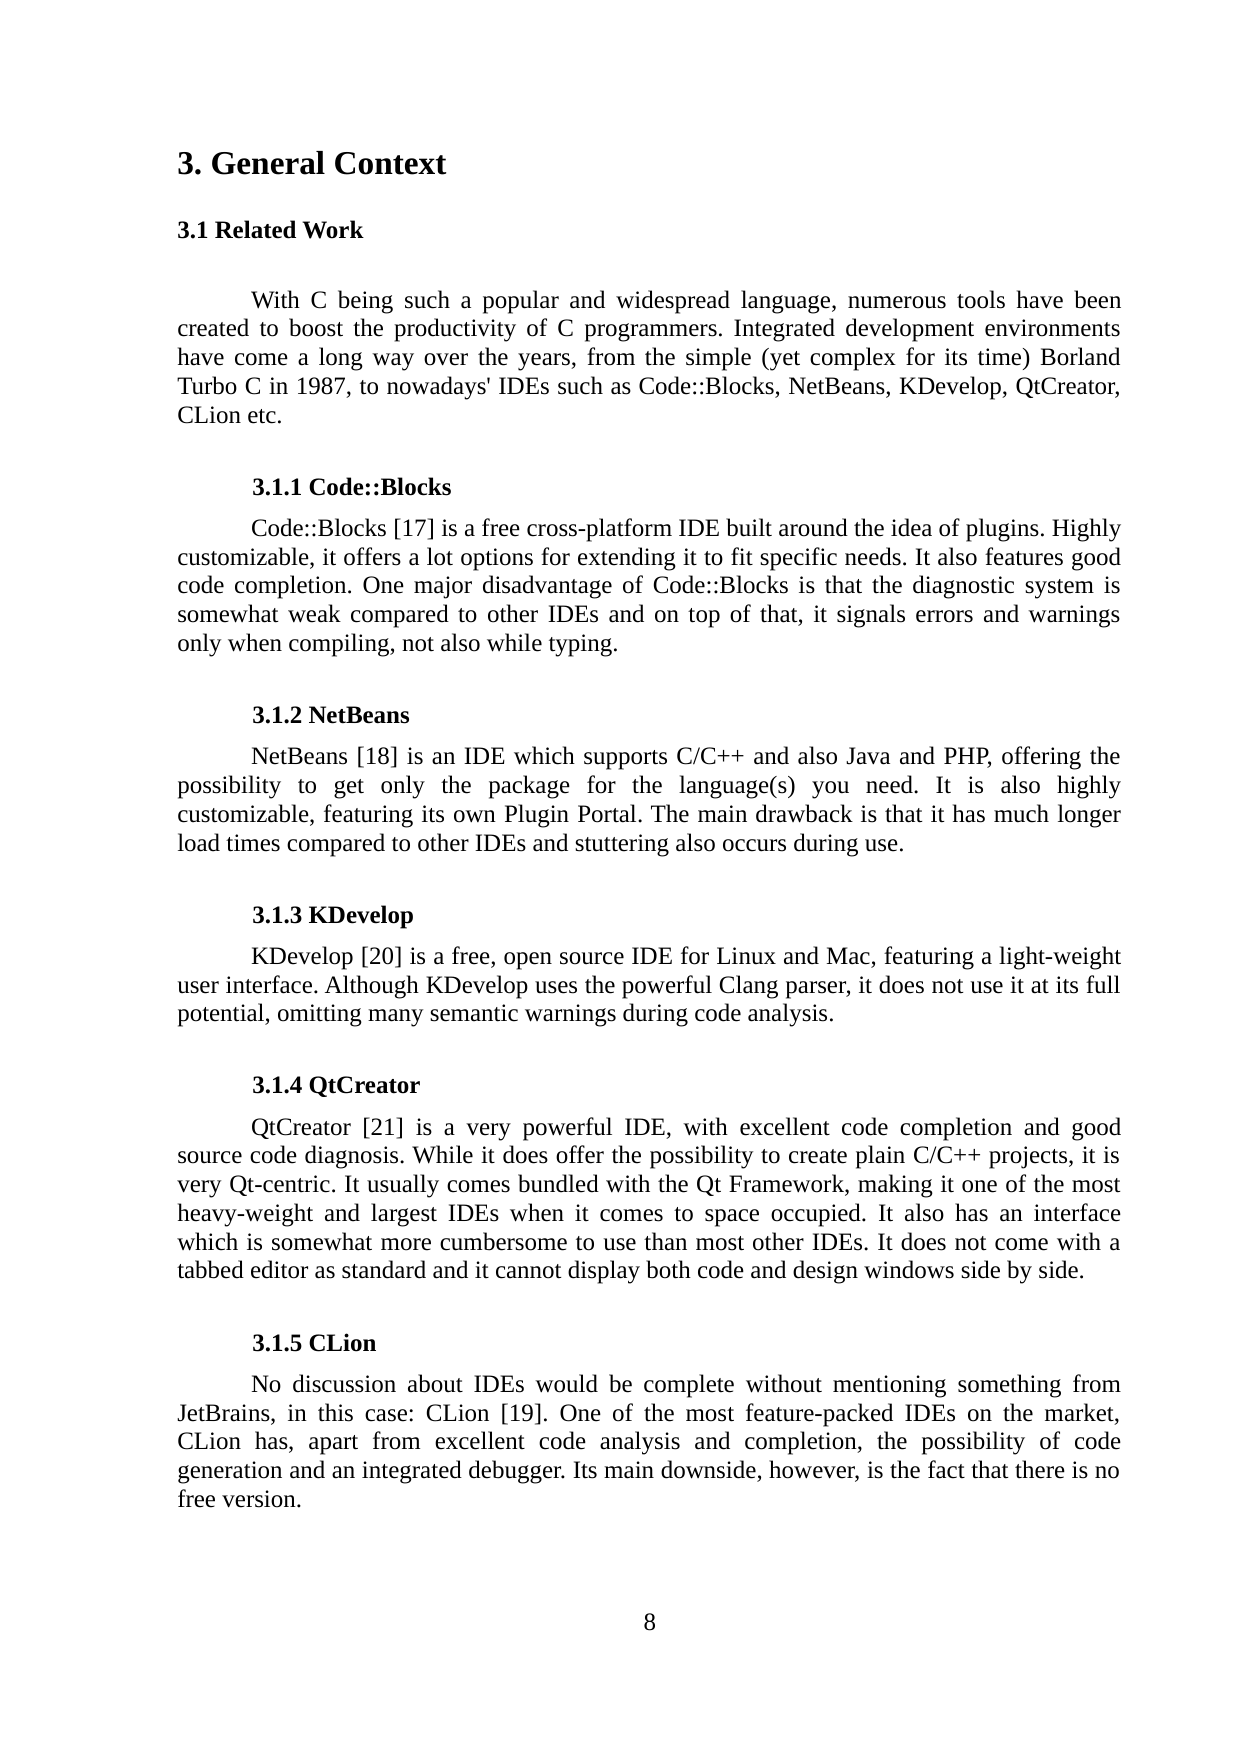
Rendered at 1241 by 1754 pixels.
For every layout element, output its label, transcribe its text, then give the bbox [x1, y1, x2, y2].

subtitle 3.1.1 Code::Blocks [177, 472, 1122, 501]
subtitle 3.1.3 KDevelop [177, 900, 1122, 928]
text KDevelop [20] is a free, open source IDE for Linux and Mac, featuring a light-weight user interface. Although KDevelop uses the powerful Clang parser, it does not use it at its full potential, omitting many semantic warnings during code analysis. [177, 941, 1122, 1027]
text With C being such a popular and widespread language, numerous tools have been created to boost the productivity of C programmers. Integrated development environments have come a long way over the years, from the simple (yet complex for its time) Borland Turbo C in 1987, to nowadays' IDEs such as Code::Blocks, NetBeans, KDevelop, QtCreator, CLion etc. [177, 285, 1122, 428]
text QtCreator [21] is a very powerful IDE, with excellent code completion and good source code diagnosis. While it does offer the possibility to create plain C/C++ projects, it is very Qt-centric. It usually comes bundled with the Qt Framework, making it one of the most heavy-weight and largest IDEs when it comes to space occupied. It also has an interface which is somewhat more cumbersome to use than most other IDEs. It does not come with a tabbed editor as standard and it cannot display both code and design windows side by side. [177, 1112, 1122, 1284]
text Code::Blocks [17] is a free cross-platform IDE built around the idea of plugins. Highly customizable, it offers a lot options for extending it to fit specific needs. It also features good code completion. One major disadvantage of Code::Blocks is that the diagnostic system is somewhat weak compared to other IDEs and on top of that, it signals errors and warnings only when compiling, not also while typing. [177, 513, 1122, 657]
text NetBeans [18] is an IDE which supports C/C++ and also Java and PHP, offering the possibility to get only the package for the language(s) you need. It is also highly customizable, featuring its own Plugin Portal. The main drawback is that it has much longer load times compared to other IDEs and stuttering also occurs during use. [177, 741, 1122, 856]
subtitle 3. General Context [177, 143, 1122, 181]
subtitle 3.1.5 CLion [177, 1328, 1122, 1356]
text No discussion about IDEs would be complete without mentioning something from JetBrains, in this case: CLion [19]. One of the most feature-packed IDEs on the market, CLion has, apart from excellent code analysis and completion, the possibility of code generation and an integrated debugger. Its main downside, however, is the fact that there is no free version. [177, 1369, 1122, 1513]
subtitle 3.1.2 NetBeans [177, 700, 1122, 729]
subtitle 3.1.4 QtCreator [177, 1071, 1122, 1099]
subtitle 3.1 Related Work [177, 215, 1122, 243]
